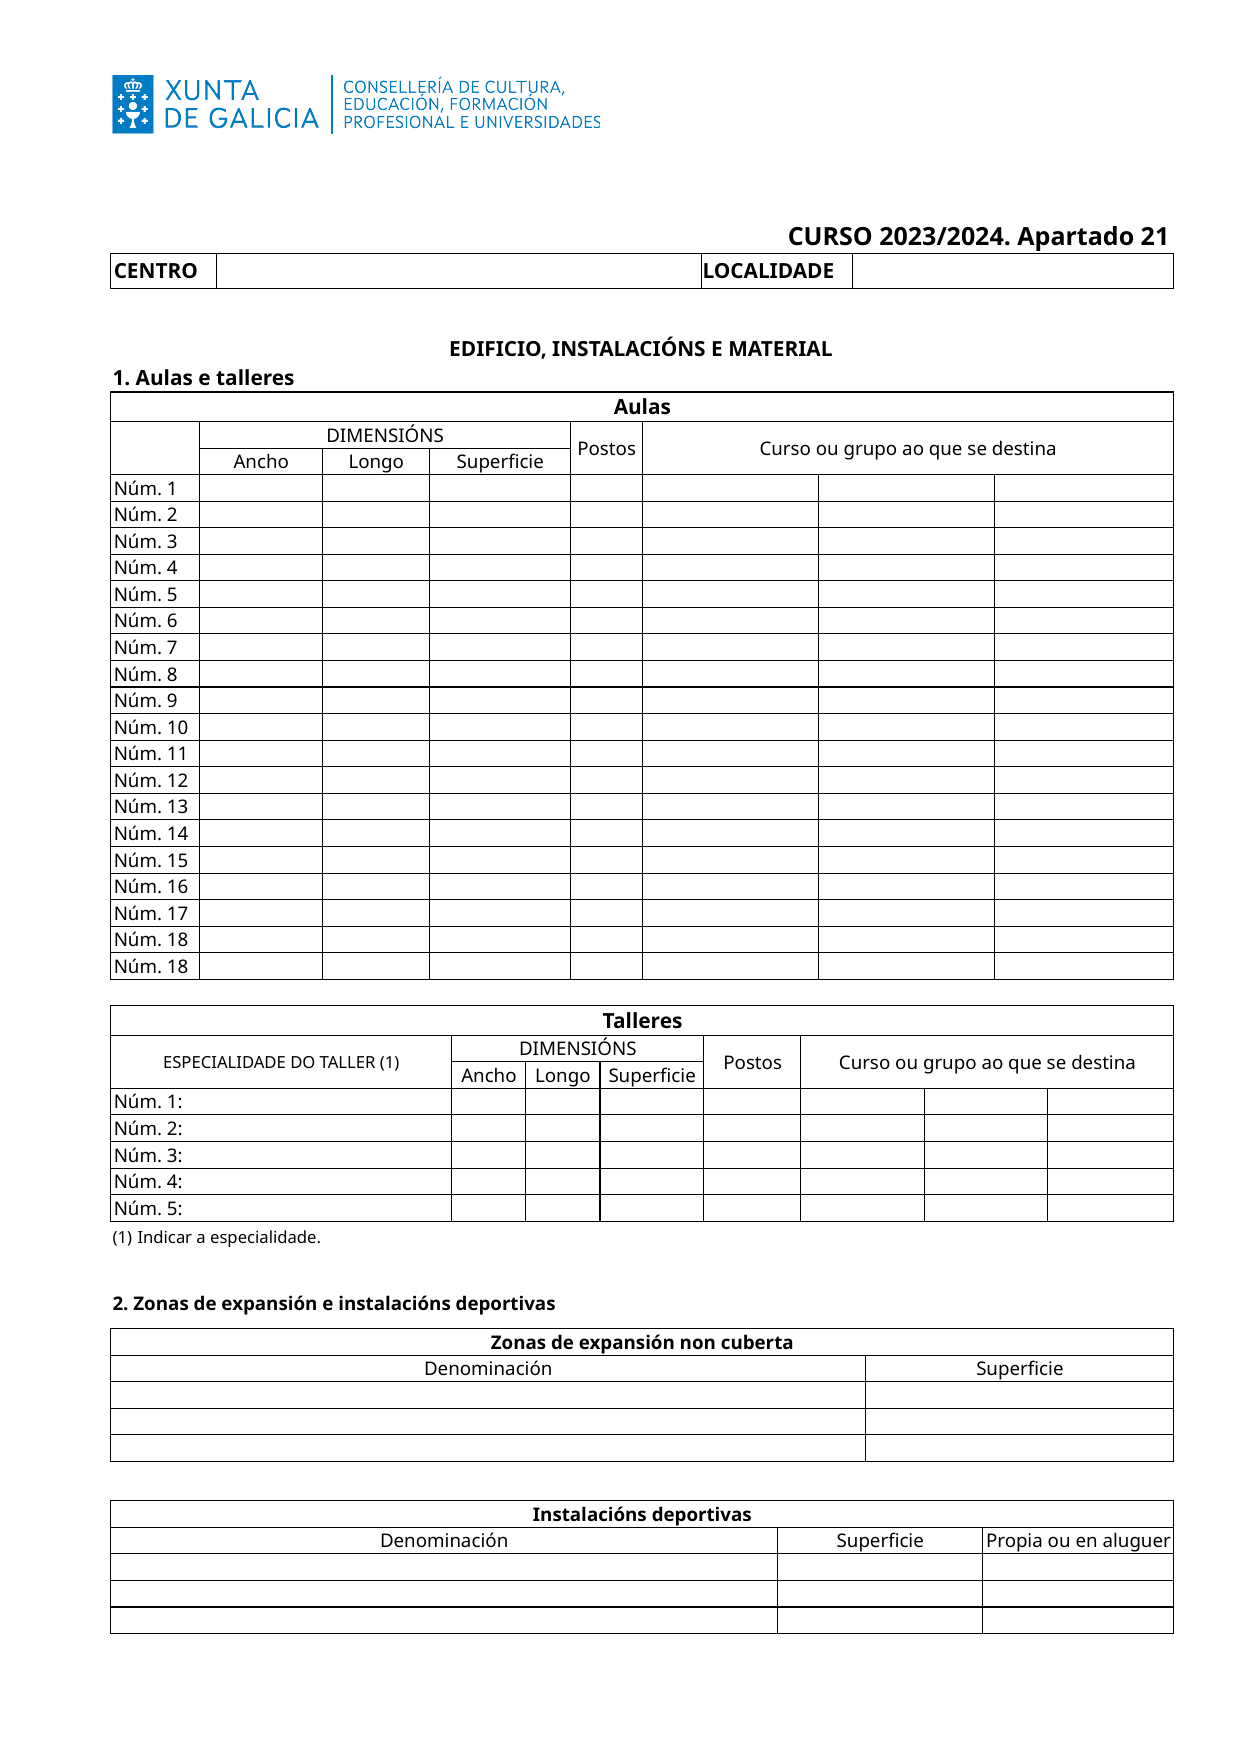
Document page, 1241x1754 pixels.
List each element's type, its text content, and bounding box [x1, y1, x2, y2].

table_cell [925, 1115, 1047, 1141]
table_cell [430, 794, 570, 819]
table_cell Núm. 16 [111, 874, 199, 899]
table_cell [1048, 1169, 1173, 1194]
table_cell [323, 820, 429, 846]
table_cell [430, 741, 570, 766]
text 1. Aulas e talleres [112, 363, 1169, 391]
table_cell [200, 953, 322, 979]
table_cell [430, 874, 570, 899]
table_cell [571, 634, 642, 660]
table_cell Núm. 10 [111, 714, 199, 739]
table_cell [819, 741, 994, 766]
table_cell [526, 1169, 599, 1194]
table_cell [983, 1554, 1173, 1580]
table_cell [819, 634, 994, 660]
table_cell [643, 475, 818, 501]
table_cell Núm. 8 [111, 661, 199, 686]
table_cell [323, 714, 429, 739]
table_cell [526, 1089, 599, 1114]
table_cell [819, 502, 994, 527]
table_cell [430, 608, 570, 633]
table_cell [819, 528, 994, 554]
table_cell [704, 1115, 800, 1141]
table_cell [995, 502, 1173, 527]
table_cell Superficie [778, 1528, 982, 1553]
table_cell [323, 927, 429, 952]
table_cell Núm. 7 [111, 634, 199, 660]
table_cell [866, 1409, 1173, 1434]
table_cell [111, 1554, 777, 1580]
table_cell [643, 714, 818, 739]
table_cell [995, 953, 1173, 979]
table_cell [111, 1382, 865, 1408]
table_cell [200, 502, 322, 527]
table_header Aulas [111, 393, 1173, 421]
table_cell [571, 581, 642, 607]
table_cell [452, 1195, 525, 1221]
table_cell Núm. 4 [111, 555, 199, 580]
table_cell Denominación [111, 1356, 865, 1381]
table_cell [995, 608, 1173, 633]
table_cell [819, 688, 994, 713]
table_cell [601, 1142, 703, 1167]
table_cell [995, 900, 1173, 926]
table_cell [200, 927, 322, 952]
text 2. Zonas de expansión e instalacións deportivas [112, 1290, 1169, 1315]
table_cell Núm. 18 [111, 953, 199, 979]
table_cell Núm. 6 [111, 608, 199, 633]
table_cell [200, 820, 322, 846]
table_cell Núm. 12 [111, 767, 199, 793]
table_cell [323, 555, 429, 580]
table_cell [819, 820, 994, 846]
table_cell [983, 1581, 1173, 1606]
table_cell Núm. 9 [111, 688, 199, 713]
table_cell [995, 714, 1173, 739]
table_cell [801, 1142, 924, 1167]
table_cell [778, 1581, 982, 1606]
table_header LOCALIDADE [702, 254, 852, 288]
table_cell [643, 741, 818, 766]
table_cell [995, 927, 1173, 952]
table_cell [601, 1115, 703, 1141]
table_cell DIMENSIÓNS [452, 1036, 703, 1061]
table_cell [323, 953, 429, 979]
picture [112, 75, 600, 134]
table_cell [430, 634, 570, 660]
table_cell Denominación [111, 1528, 777, 1553]
text CURSO 2023/2024. Apartado 21 [112, 218, 1169, 253]
table_cell [323, 767, 429, 793]
table_cell [571, 820, 642, 846]
table_cell [571, 900, 642, 926]
table_cell [111, 1581, 777, 1606]
table_cell [571, 661, 642, 686]
table_cell [200, 688, 322, 713]
table_cell [571, 874, 642, 899]
table_cell [643, 555, 818, 580]
table_cell [819, 608, 994, 633]
table_cell [323, 794, 429, 819]
table_cell [866, 1382, 1173, 1408]
table_cell [643, 688, 818, 713]
table_cell [819, 555, 994, 580]
table_cell Superficie [430, 449, 570, 474]
table_cell Ancho [452, 1062, 525, 1088]
table_cell Núm. 3: [111, 1142, 451, 1167]
table_cell [704, 1169, 800, 1194]
table_cell [983, 1608, 1173, 1633]
table_cell [430, 528, 570, 554]
table_cell Núm. 3 [111, 528, 199, 554]
table_cell [995, 741, 1173, 766]
table_cell Núm. 11 [111, 741, 199, 766]
table_cell Propia ou en aluguer [983, 1528, 1173, 1553]
table_cell [430, 475, 570, 501]
table_cell [323, 502, 429, 527]
table_cell [643, 847, 818, 872]
table_cell [430, 555, 570, 580]
table_cell [704, 1089, 800, 1114]
table_cell [430, 847, 570, 872]
table_cell Ancho [200, 449, 322, 474]
table_cell [430, 953, 570, 979]
table_cell Núm. 15 [111, 847, 199, 872]
table_cell [925, 1169, 1047, 1194]
table_cell Curso ou grupo ao que se destina [643, 422, 1173, 474]
text EDIFICIO, INSTALACIÓNS E MATERIAL [112, 334, 1169, 363]
table_cell [452, 1115, 525, 1141]
table_cell [995, 555, 1173, 580]
table_cell [995, 767, 1173, 793]
table_cell [323, 874, 429, 899]
table_cell [995, 475, 1173, 501]
table_header [217, 254, 701, 288]
table_cell [801, 1169, 924, 1194]
table_cell [925, 1142, 1047, 1167]
table_cell [111, 1409, 865, 1434]
table_cell [643, 581, 818, 607]
table_cell Superficie [601, 1062, 703, 1088]
table_cell [430, 714, 570, 739]
table_cell [200, 555, 322, 580]
table_cell [643, 608, 818, 633]
table_cell [323, 634, 429, 660]
table_cell [995, 688, 1173, 713]
table_cell [643, 661, 818, 686]
table_cell [571, 847, 642, 872]
table_cell [866, 1435, 1173, 1461]
table_cell [323, 688, 429, 713]
table_cell Núm. 18 [111, 927, 199, 952]
table_cell [323, 900, 429, 926]
table_cell [778, 1554, 982, 1580]
table_cell [200, 794, 322, 819]
table_cell Núm. 13 [111, 794, 199, 819]
table_cell [430, 927, 570, 952]
table_cell Núm. 1 [111, 475, 199, 501]
table_cell [571, 953, 642, 979]
table_cell [1048, 1195, 1173, 1221]
table_cell [995, 661, 1173, 686]
table_cell [571, 528, 642, 554]
table_cell [571, 741, 642, 766]
table_cell DIMENSIÓNS [200, 422, 570, 447]
table_cell [925, 1195, 1047, 1221]
table_cell [430, 820, 570, 846]
table_cell [643, 820, 818, 846]
table_cell [995, 581, 1173, 607]
table_cell [323, 475, 429, 501]
table_cell Núm. 5: [111, 1195, 451, 1221]
table_cell [819, 874, 994, 899]
table_cell Longo [323, 449, 429, 474]
table_cell [452, 1169, 525, 1194]
table_cell [323, 528, 429, 554]
table_cell [430, 661, 570, 686]
table_cell [801, 1195, 924, 1221]
table_cell [995, 528, 1173, 554]
table_cell [801, 1089, 924, 1114]
table_cell [200, 634, 322, 660]
table_cell [200, 581, 322, 607]
list (1) Indicar a especialidade. [112, 1222, 1169, 1250]
table_cell [200, 714, 322, 739]
table_cell [200, 847, 322, 872]
table_cell [819, 953, 994, 979]
table_cell [200, 767, 322, 793]
table_cell [200, 741, 322, 766]
table_cell [995, 794, 1173, 819]
table_cell [526, 1195, 599, 1221]
table_cell [819, 475, 994, 501]
table_cell [571, 927, 642, 952]
table_cell [200, 475, 322, 501]
table_cell [323, 608, 429, 633]
table_cell Núm. 2 [111, 502, 199, 527]
table_cell [704, 1142, 800, 1167]
table_cell [200, 608, 322, 633]
table_cell [430, 767, 570, 793]
table_cell [601, 1089, 703, 1114]
table_cell [704, 1195, 800, 1221]
table_header Instalacións deportivas [111, 1501, 1173, 1527]
table_cell Núm. 5 [111, 581, 199, 607]
table_header Zonas de expansión non cuberta [111, 1329, 1173, 1354]
table_cell [571, 767, 642, 793]
table_cell [819, 847, 994, 872]
table_cell [323, 581, 429, 607]
table_cell [323, 661, 429, 686]
table_cell [925, 1089, 1047, 1114]
table_header Talleres [111, 1006, 1173, 1035]
table_cell [995, 847, 1173, 872]
table_header [853, 254, 1173, 288]
table_cell [643, 794, 818, 819]
table_cell Postos [571, 422, 642, 474]
table_cell Curso ou grupo ao que se destina [801, 1036, 1173, 1088]
table_cell Núm. 2: [111, 1115, 451, 1141]
table_cell [452, 1089, 525, 1114]
table_cell [995, 634, 1173, 660]
table_cell [801, 1115, 924, 1141]
table_cell [819, 581, 994, 607]
table_cell Longo [526, 1062, 599, 1088]
table_header CENTRO [111, 254, 216, 288]
table_cell [1048, 1142, 1173, 1167]
table_cell [819, 661, 994, 686]
table_cell [995, 874, 1173, 899]
table_cell [643, 528, 818, 554]
table_cell [819, 767, 994, 793]
table_cell [430, 502, 570, 527]
table_cell Postos [704, 1036, 800, 1088]
table_cell [200, 874, 322, 899]
table_cell [111, 1608, 777, 1633]
table_cell [526, 1115, 599, 1141]
table_cell ESPECIALIDADE DO TALLER (1) [111, 1036, 451, 1088]
table_cell [778, 1608, 982, 1633]
table_cell [200, 900, 322, 926]
table_cell [819, 900, 994, 926]
table_cell [995, 820, 1173, 846]
table_cell Núm. 4: [111, 1169, 451, 1194]
table_cell [430, 688, 570, 713]
table_cell [571, 475, 642, 501]
table_cell [571, 555, 642, 580]
table_cell [323, 741, 429, 766]
table_cell [819, 794, 994, 819]
table_cell [571, 688, 642, 713]
table_cell [200, 661, 322, 686]
table_cell [819, 927, 994, 952]
table_cell [643, 927, 818, 952]
table_cell [819, 714, 994, 739]
table_cell [643, 900, 818, 926]
table_cell [111, 422, 199, 474]
table_cell [571, 714, 642, 739]
table_cell [601, 1195, 703, 1221]
table_cell [601, 1169, 703, 1194]
table_cell [526, 1142, 599, 1167]
table_cell [430, 581, 570, 607]
table_cell [571, 794, 642, 819]
table_cell [430, 900, 570, 926]
table_cell [111, 1435, 865, 1461]
table_cell Superficie [866, 1356, 1173, 1381]
table_cell Núm. 1: [111, 1089, 451, 1114]
table_cell [643, 767, 818, 793]
table_cell [571, 608, 642, 633]
table_cell [643, 634, 818, 660]
table_cell [571, 502, 642, 527]
table_cell [643, 953, 818, 979]
table_cell [1048, 1089, 1173, 1114]
table_cell [452, 1142, 525, 1167]
table_cell [643, 502, 818, 527]
table_cell [1048, 1115, 1173, 1141]
table_cell [323, 847, 429, 872]
table_cell [643, 874, 818, 899]
table_cell [200, 528, 322, 554]
table_cell Núm. 14 [111, 820, 199, 846]
table_cell Núm. 17 [111, 900, 199, 926]
